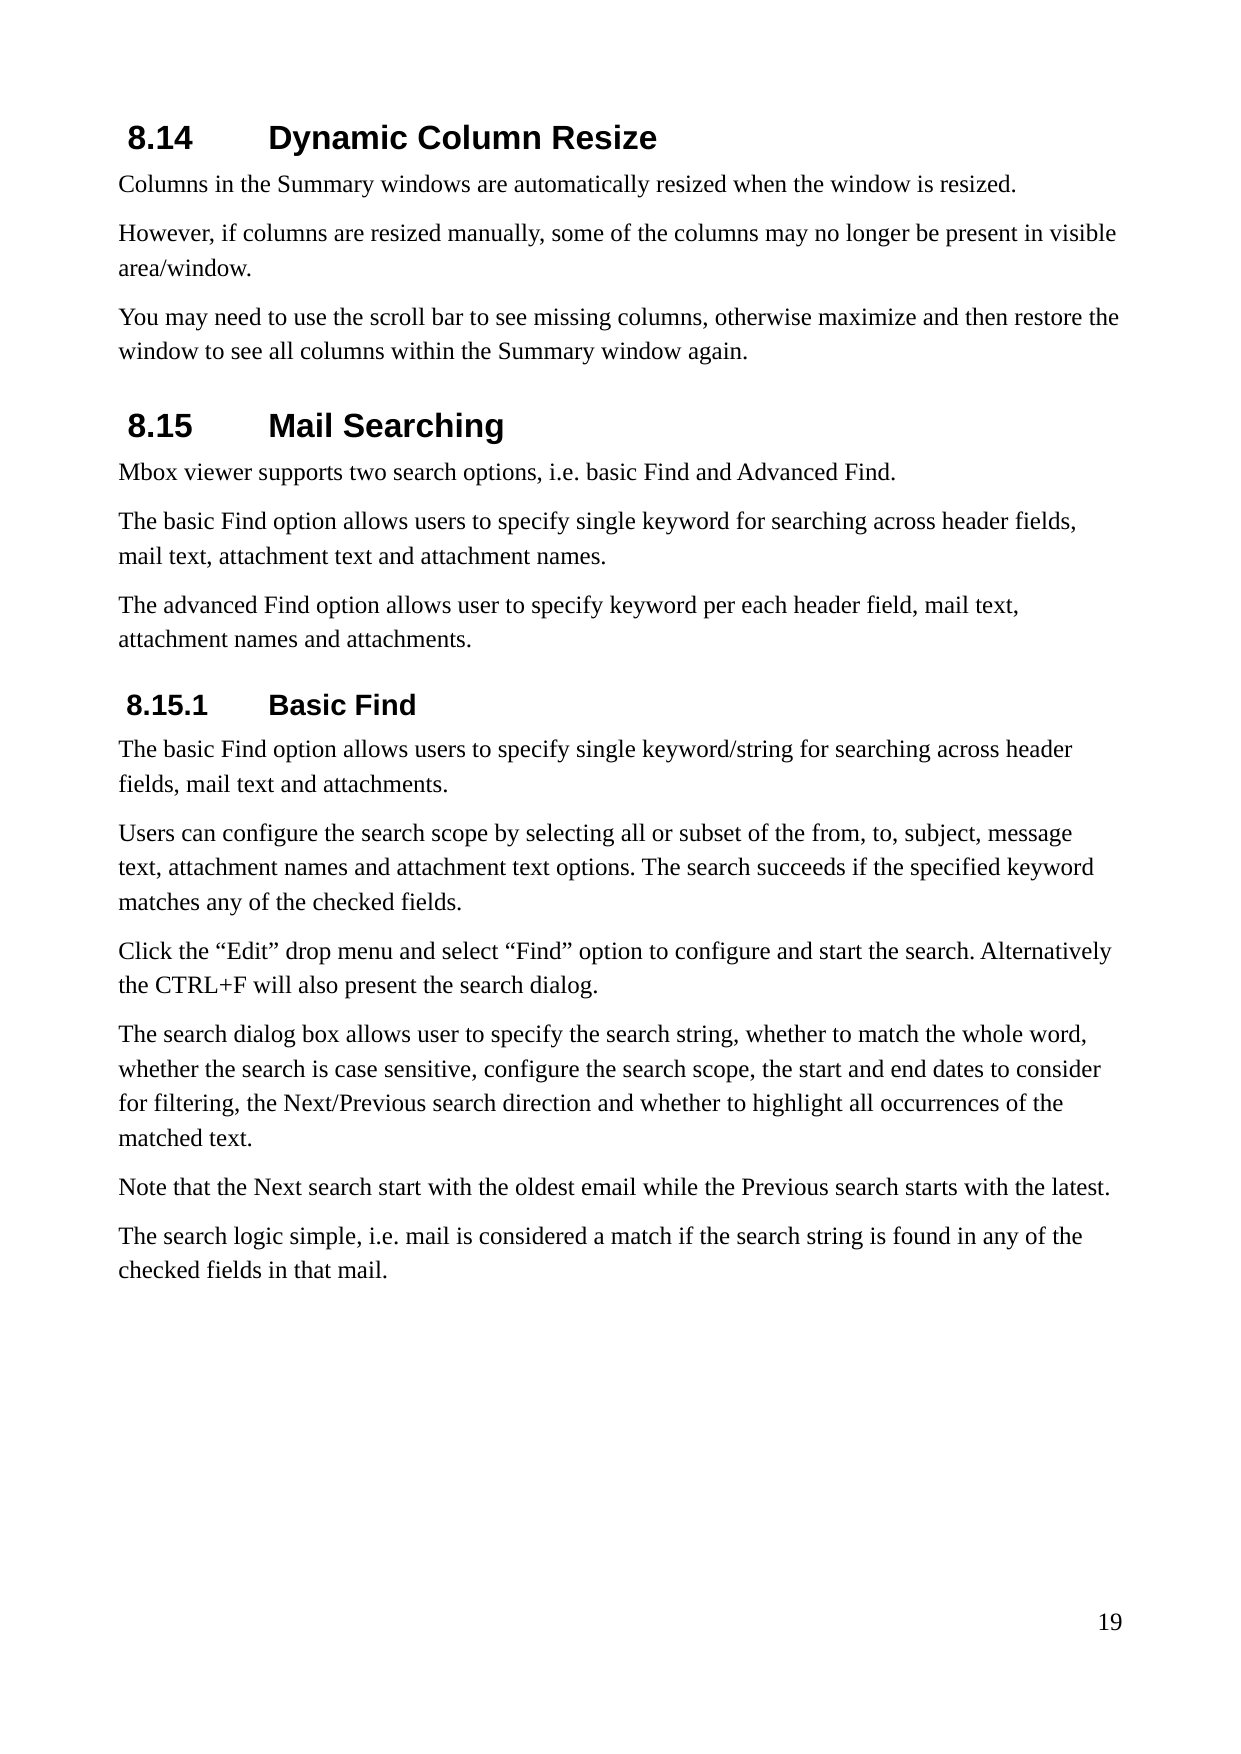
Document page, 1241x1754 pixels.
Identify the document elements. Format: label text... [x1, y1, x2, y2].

text Users can configure the search scope by selecting all or subset of the from, to, subject, message text, attachment names and attachment text options. The search succeeds if the specified keyword matches any of the checked fields. [118, 818, 1122, 916]
text The basic Find option allows users to specify single keyword/string for searching across header fields, mail text and attachments. [118, 734, 1122, 798]
text The advanced Find option allows user to specify keyword per each header field, mail text, attachment names and attachments. [118, 590, 1122, 653]
text Mbox viewer supports two search options, i.e. basic Find and Advanced Find. [118, 457, 1122, 486]
text The search logic simple, i.e. mail is considered a match if the search string is found in any of the checked fields in that mail. [118, 1221, 1122, 1284]
text Note that the Next search start with the oldest email while the Previous search starts with the latest. [118, 1172, 1122, 1201]
text Columns in the Summary windows are automatically resized when the window is resized. [118, 169, 1122, 198]
text However, if columns are resized manually, some of the columns may no longer be present in visible area/window. [118, 218, 1122, 282]
text The basic Find option allows users to specify single keyword for searching across header fields, mail text, attachment text and attachment names. [118, 506, 1122, 570]
text Click the “Edit” drop menu and select “Find” option to configure and start the search. Alternatively the CTRL+F will also present the search dialog. [118, 936, 1122, 999]
subtitle Mail Searching [118, 406, 1122, 445]
subtitle Dynamic Column Resize [118, 118, 1122, 157]
subtitle Basic Find [118, 688, 1122, 722]
text You may need to use the scroll bar to see missing columns, otherwise maximize and then restore the window to see all columns within the Summary window again. [118, 302, 1122, 365]
text The search dialog box allows user to specify the search string, whether to match the whole word, whether the search is case sensitive, configure the search scope, the start and end dates to consider for filtering, the Next/Previous search direction and whether to highlight all occurrences of the matched text. [118, 1019, 1122, 1152]
